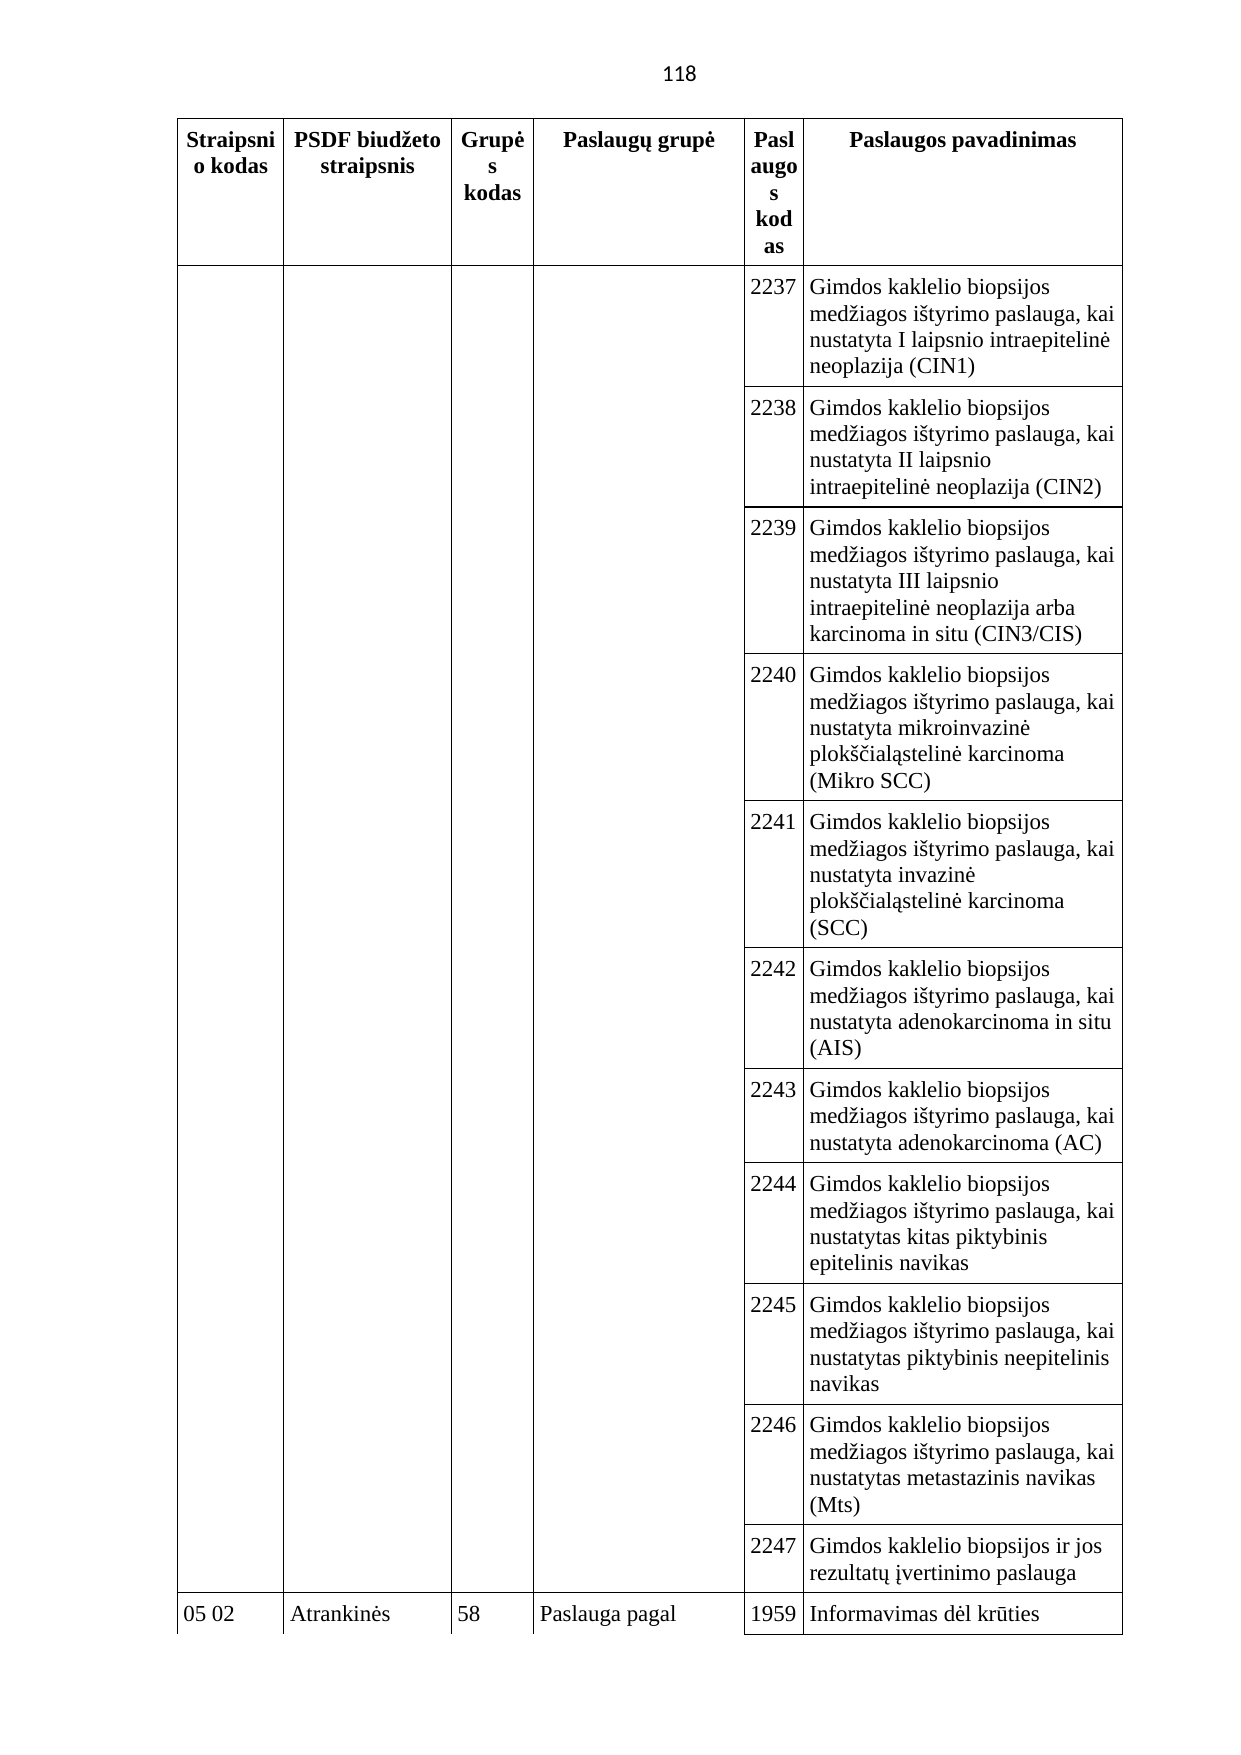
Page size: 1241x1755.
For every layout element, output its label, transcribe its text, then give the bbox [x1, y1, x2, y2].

table_cell Gimdos kaklelio biopsijos medžiagos ištyrimo paslauga, kai nustatyta III laipsnio intraepitelinė neoplazija arba karcinoma in situ (CIN3/CIS) [804, 508, 1122, 653]
table_cell Gimdos kaklelio biopsijos medžiagos ištyrimo paslauga, kai nustatytas piktybinis neepitelinis navikas [804, 1284, 1122, 1403]
table_cell Gimdos kaklelio biopsijos medžiagos ištyrimo paslauga, kai nustatyta I laipsnio intraepitelinė neoplazija (CIN1) [804, 266, 1122, 386]
table_cell [284, 506, 451, 653]
table_cell [534, 506, 744, 653]
table_cell Gimdos kaklelio biopsijos medžiagos ištyrimo paslauga, kai nustatyta adenokarcinoma (AC) [804, 1069, 1122, 1162]
table_cell [178, 653, 283, 800]
table_cell [452, 1404, 533, 1524]
table_cell [284, 947, 451, 1068]
table_cell Gimdos kaklelio biopsijos medžiagos ištyrimo paslauga, kai nustatytas metastazinis navikas (Mts) [804, 1405, 1122, 1524]
table_cell Gimdos kaklelio biopsijos medžiagos ištyrimo paslauga, kai nustatytas kitas piktybinis epitelinis navikas [804, 1163, 1122, 1283]
table_cell Informavimas dėl krūties [804, 1593, 1122, 1633]
table_cell [534, 1068, 744, 1162]
table_cell Paslauga pagal [534, 1593, 744, 1633]
table_cell [178, 1283, 283, 1403]
table_cell [178, 506, 283, 653]
table_cell [452, 266, 533, 386]
table_cell [452, 1283, 533, 1403]
table_cell [284, 266, 451, 386]
table_cell [284, 386, 451, 506]
table_cell [452, 386, 533, 506]
table_cell 1959 [745, 1593, 803, 1633]
table_cell [178, 266, 283, 386]
table_cell [284, 1162, 451, 1283]
table_cell Gimdos kaklelio biopsijos medžiagos ištyrimo paslauga, kai nustatyta adenokarcinoma in situ (AIS) [804, 948, 1122, 1068]
table_cell Gimdos kaklelio biopsijos medžiagos ištyrimo paslauga, kai nustatyta invazinė plokščialąstelinė karcinoma (SCC) [804, 801, 1122, 947]
table_cell 2238 [745, 387, 803, 506]
table_cell 05 02 [178, 1593, 283, 1633]
table_header Paslaugų grupė [534, 119, 744, 265]
table_cell [284, 653, 451, 800]
table_header PSDF biudžeto straipsnis [284, 119, 451, 265]
table_cell [534, 1404, 744, 1524]
table_cell [284, 1283, 451, 1403]
table_cell [452, 1524, 533, 1592]
table_cell 58 [452, 1593, 533, 1633]
table_cell [452, 947, 533, 1068]
table_cell [178, 1162, 283, 1283]
table_cell [178, 1068, 283, 1162]
table_cell [534, 386, 744, 506]
table_cell Gimdos kaklelio biopsijos medžiagos ištyrimo paslauga, kai nustatyta mikroinvazinė plokščialąstelinė karcinoma (Mikro SCC) [804, 654, 1122, 800]
table_header Paslaugos kodas [745, 119, 803, 265]
table_cell [284, 1068, 451, 1162]
table_cell [178, 947, 283, 1068]
table_cell [534, 653, 744, 800]
table_cell Gimdos kaklelio biopsijos ir jos rezultatų įvertinimo paslauga [804, 1525, 1122, 1592]
table_cell [534, 266, 744, 386]
table_cell 2242 [745, 948, 803, 1068]
table_cell [452, 653, 533, 800]
table_cell [452, 1162, 533, 1283]
table_cell [284, 1524, 451, 1592]
table_cell 2240 [745, 654, 803, 800]
table_cell [534, 1283, 744, 1403]
table_cell [534, 800, 744, 947]
table_header Paslaugos pavadinimas [804, 119, 1122, 265]
table_cell [534, 1162, 744, 1283]
table_cell [452, 800, 533, 947]
table_cell [178, 1524, 283, 1592]
table_cell [534, 947, 744, 1068]
table_header Straipsnio kodas [178, 119, 283, 265]
table_cell 2246 [745, 1405, 803, 1524]
table_cell [178, 1404, 283, 1524]
table_cell 2241 [745, 801, 803, 947]
table_cell [178, 386, 283, 506]
table_cell 2237 [745, 266, 803, 386]
table_cell Atrankinės [284, 1593, 451, 1633]
table_header Grupės kodas [452, 119, 533, 265]
table_cell [284, 800, 451, 947]
table_cell Gimdos kaklelio biopsijos medžiagos ištyrimo paslauga, kai nustatyta II laipsnio intraepitelinė neoplazija (CIN2) [804, 387, 1122, 506]
table_cell [284, 1404, 451, 1524]
table_cell 2247 [745, 1525, 803, 1592]
table_cell [534, 1524, 744, 1592]
table_cell 2243 [745, 1069, 803, 1162]
table_cell 2239 [745, 508, 803, 653]
table_cell 2244 [745, 1163, 803, 1283]
table_cell [178, 800, 283, 947]
table_cell 2245 [745, 1284, 803, 1403]
table_cell [452, 506, 533, 653]
table_cell [452, 1068, 533, 1162]
